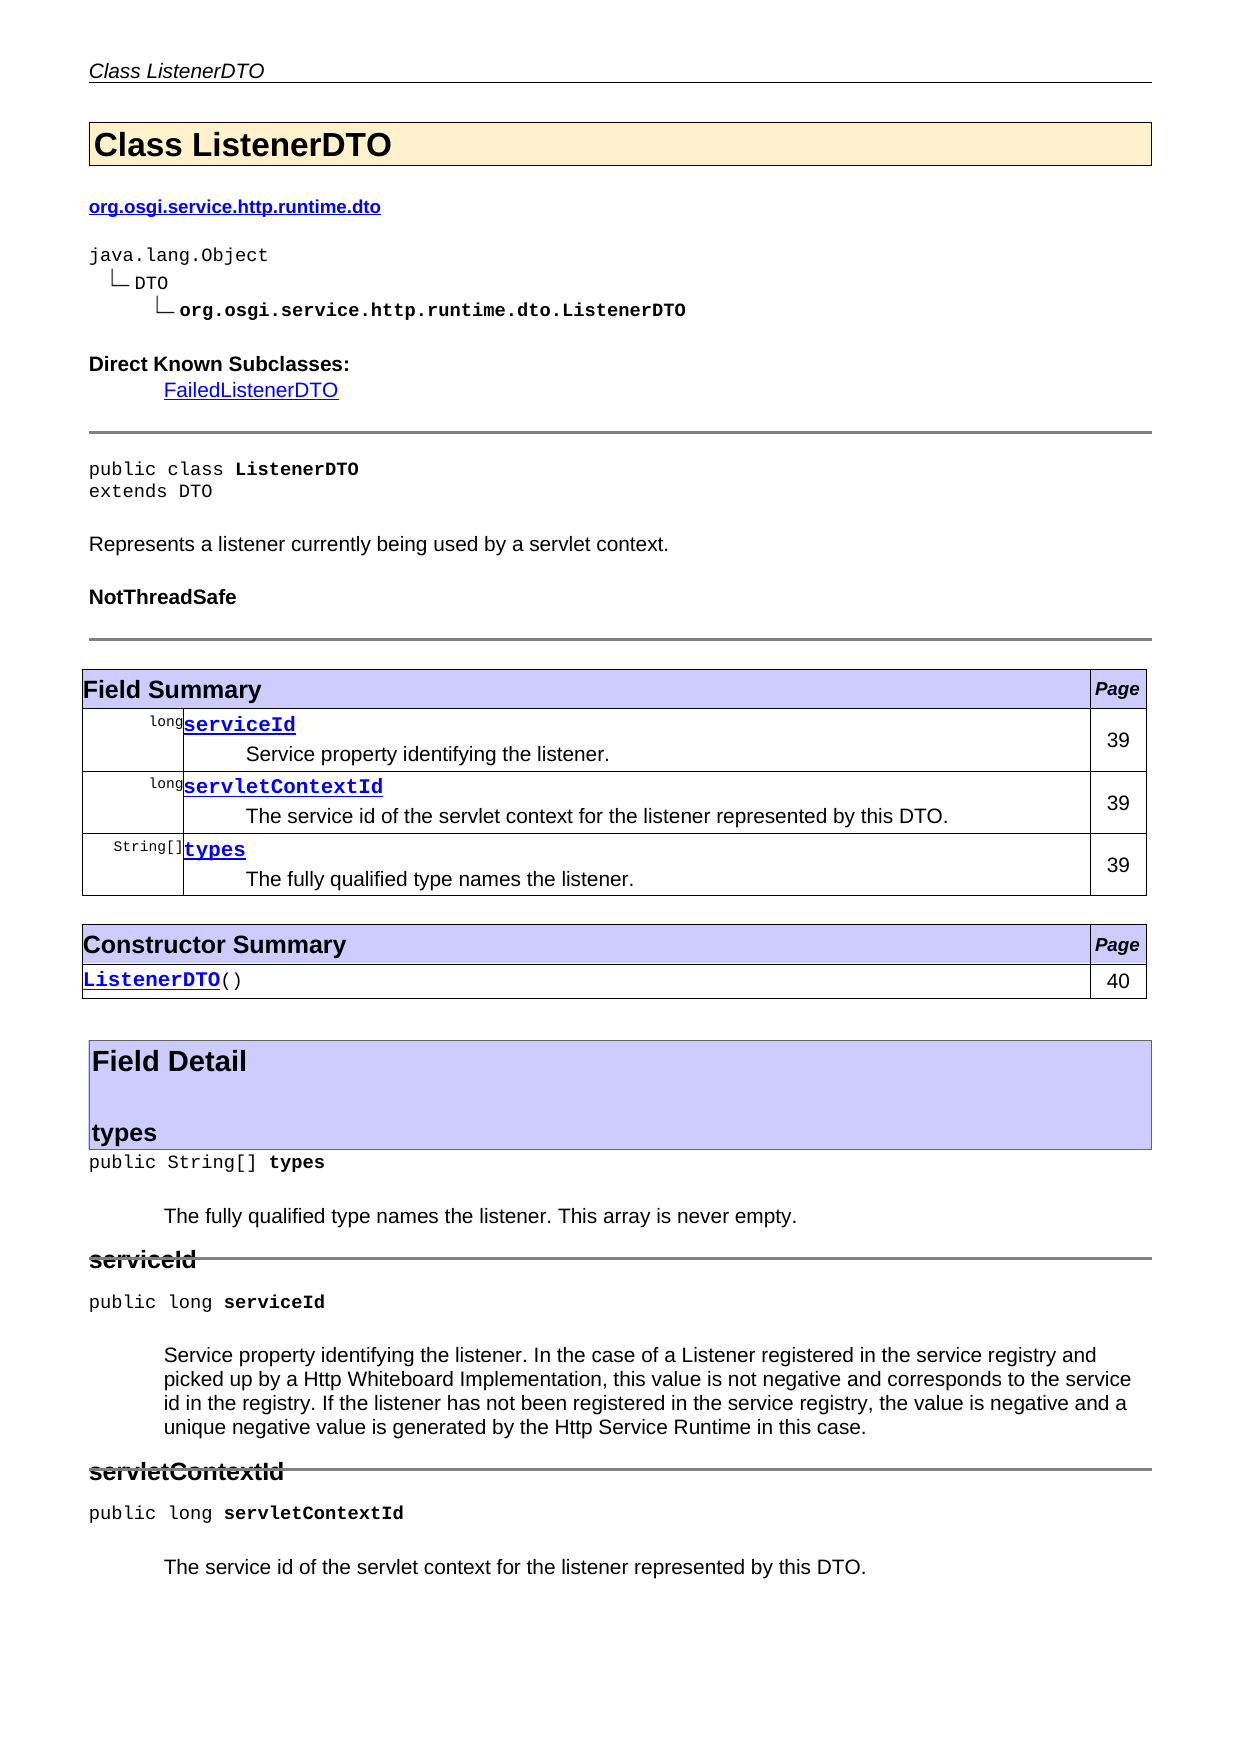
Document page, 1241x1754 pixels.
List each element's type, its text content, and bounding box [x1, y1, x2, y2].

picture [111, 267, 135, 290]
text NotThreadSafe [88, 585, 1152, 609]
table_cell String[] [83, 834, 183, 895]
table_cell servletContextId The service id of the servlet context for the listener represented by this DTO. [184, 772, 1090, 833]
table_cell 41 [1091, 709, 1146, 771]
text org.osgi.service.http.runtime.dto.ListenerDTO [88, 295, 1152, 322]
text public class ListenerDTO [88, 460, 1152, 481]
picture [156, 295, 180, 317]
subtitle Class ListenerDTO [90, 123, 1151, 165]
text Represents a listener currently being used by a servlet context. [88, 532, 1152, 556]
text public String[] types [88, 1153, 1152, 1174]
text Service property identifying the listener. In the case of a Listener registered in the service registry and picked up by a Http Whiteboard Implementation, this value is not negative and corresponds to the service id in the registry. If the listener has not been registered in the service registry, the value is negative and a unique negative value is generated by the Http Service Runtime in this case. [163, 1343, 1152, 1439]
text The service id of the servlet context for the listener represented by this DTO. [163, 1554, 1152, 1578]
table_cell 42 [1091, 965, 1146, 998]
table_cell serviceId Service property identifying the listener. [184, 709, 1090, 771]
text public long serviceId [88, 1293, 1152, 1314]
subtitle types [90, 1115, 1151, 1149]
text extends DTO [88, 481, 1152, 503]
text java.lang.Object [88, 246, 1152, 267]
table_cell long [83, 709, 183, 771]
text org.osgi.service.http.runtime.dto [88, 195, 1152, 217]
text DTO [88, 267, 1152, 295]
subtitle Direct Known Subclasses: [88, 352, 1152, 376]
subtitle Field Detail [90, 1041, 1151, 1077]
text FailedListenerDTO [163, 378, 1152, 402]
table_header Field Summary [83, 670, 1090, 708]
table_cell ListenerDTO() [83, 965, 1090, 998]
text public long servletContextId [88, 1504, 1152, 1525]
text The fully qualified type names the listener. This array is never empty. [163, 1203, 1152, 1227]
table_cell types The fully qualified type names the listener. [184, 834, 1090, 895]
table_header Constructor Summary [83, 925, 1090, 963]
table_cell long [83, 772, 183, 833]
table_cell 41 [1091, 834, 1146, 895]
table_cell 41 [1091, 772, 1146, 833]
table_header Page [1091, 925, 1146, 963]
table_header Page [1091, 670, 1146, 708]
